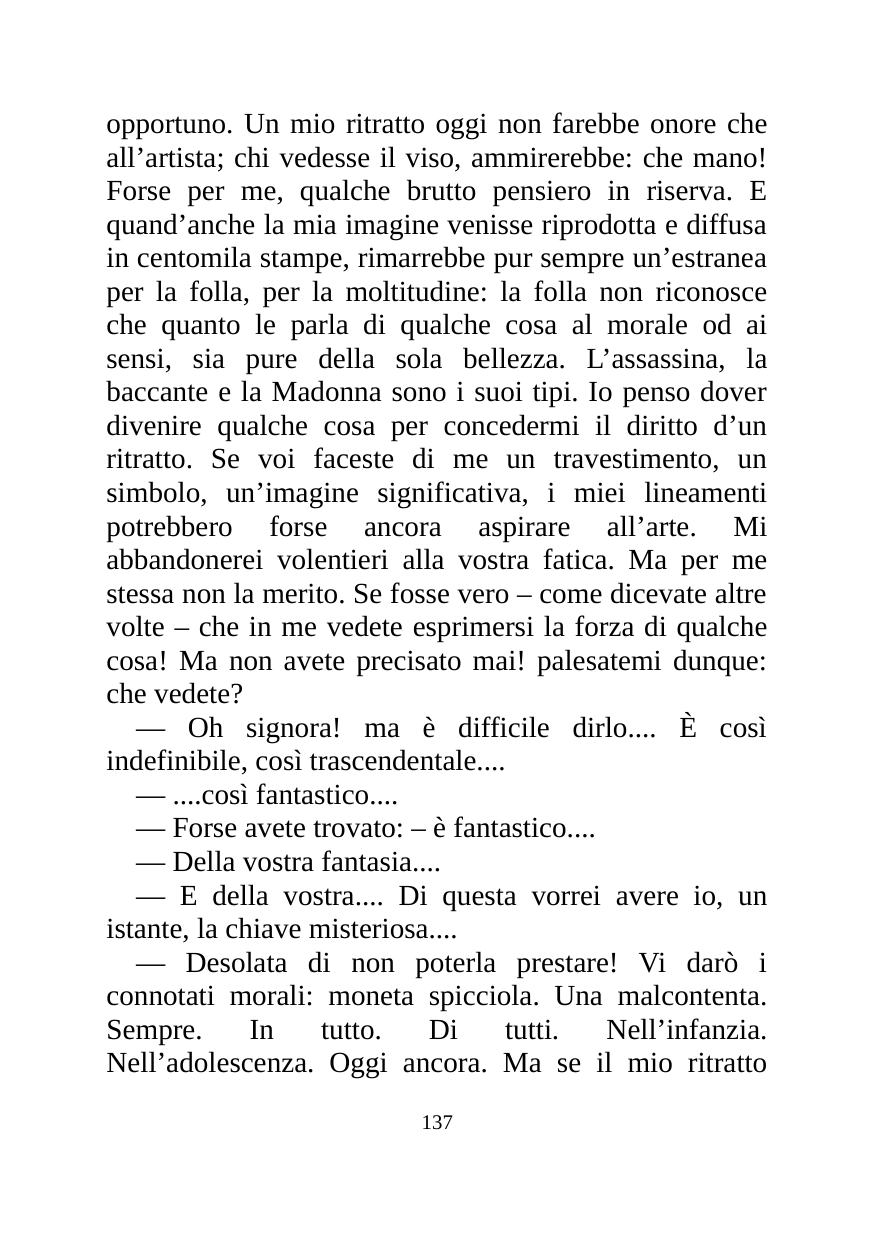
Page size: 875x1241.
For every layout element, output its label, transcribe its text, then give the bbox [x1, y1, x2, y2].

text — Desolata di non poterla prestare! Vi darò i connotati morali: moneta spicciola. Una malcontenta. Sempre. In tutto. Di tutti. Nell’infanzia. Nell’adolescenza. Oggi ancora. Ma se il mio ritratto [106, 945, 768, 1079]
text — Della vostra fantasia.... [106, 844, 768, 878]
text — E della vostra.... Di questa vorrei avere io, un istante, la chiave misteriosa.... [106, 878, 768, 945]
text opportuno. Un mio ritratto oggi non farebbe onore che all’artista; chi vedesse il viso, ammirerebbe: che mano! Forse per me, qualche brutto pensiero in riserva. E quand’anche la mia imagine venisse riprodotta e diffusa in centomila stampe, rimarrebbe pur sempre un’estranea per la folla, per la moltitudine: la folla non riconosce che quanto le parla di qualche cosa al morale od ai sensi, sia pure della sola bellezza. L’assassina, la baccante e la Madonna sono i suoi tipi. Io penso dover divenire qualche cosa per concedermi il diritto d’un ritratto. Se voi faceste di me un travestimento, un simbolo, un’imagine significativa, i miei lineamenti potrebbero forse ancora aspirare all’arte. Mi abbandonerei volentieri alla vostra fatica. Ma per me stessa non la merito. Se fosse vero – come dicevate altre volte – che in me vedete esprimersi la forza di qualche cosa! Ma non avete precisato mai! palesatemi dunque: che vedete? [106, 106, 768, 710]
text — Forse avete trovato: – è fantastico.... [106, 811, 768, 844]
text — ....così fantastico.... [106, 777, 768, 811]
text — Oh signora! ma è difficile dirlo.... È così indefinibile, così trascendentale.... [106, 710, 768, 777]
